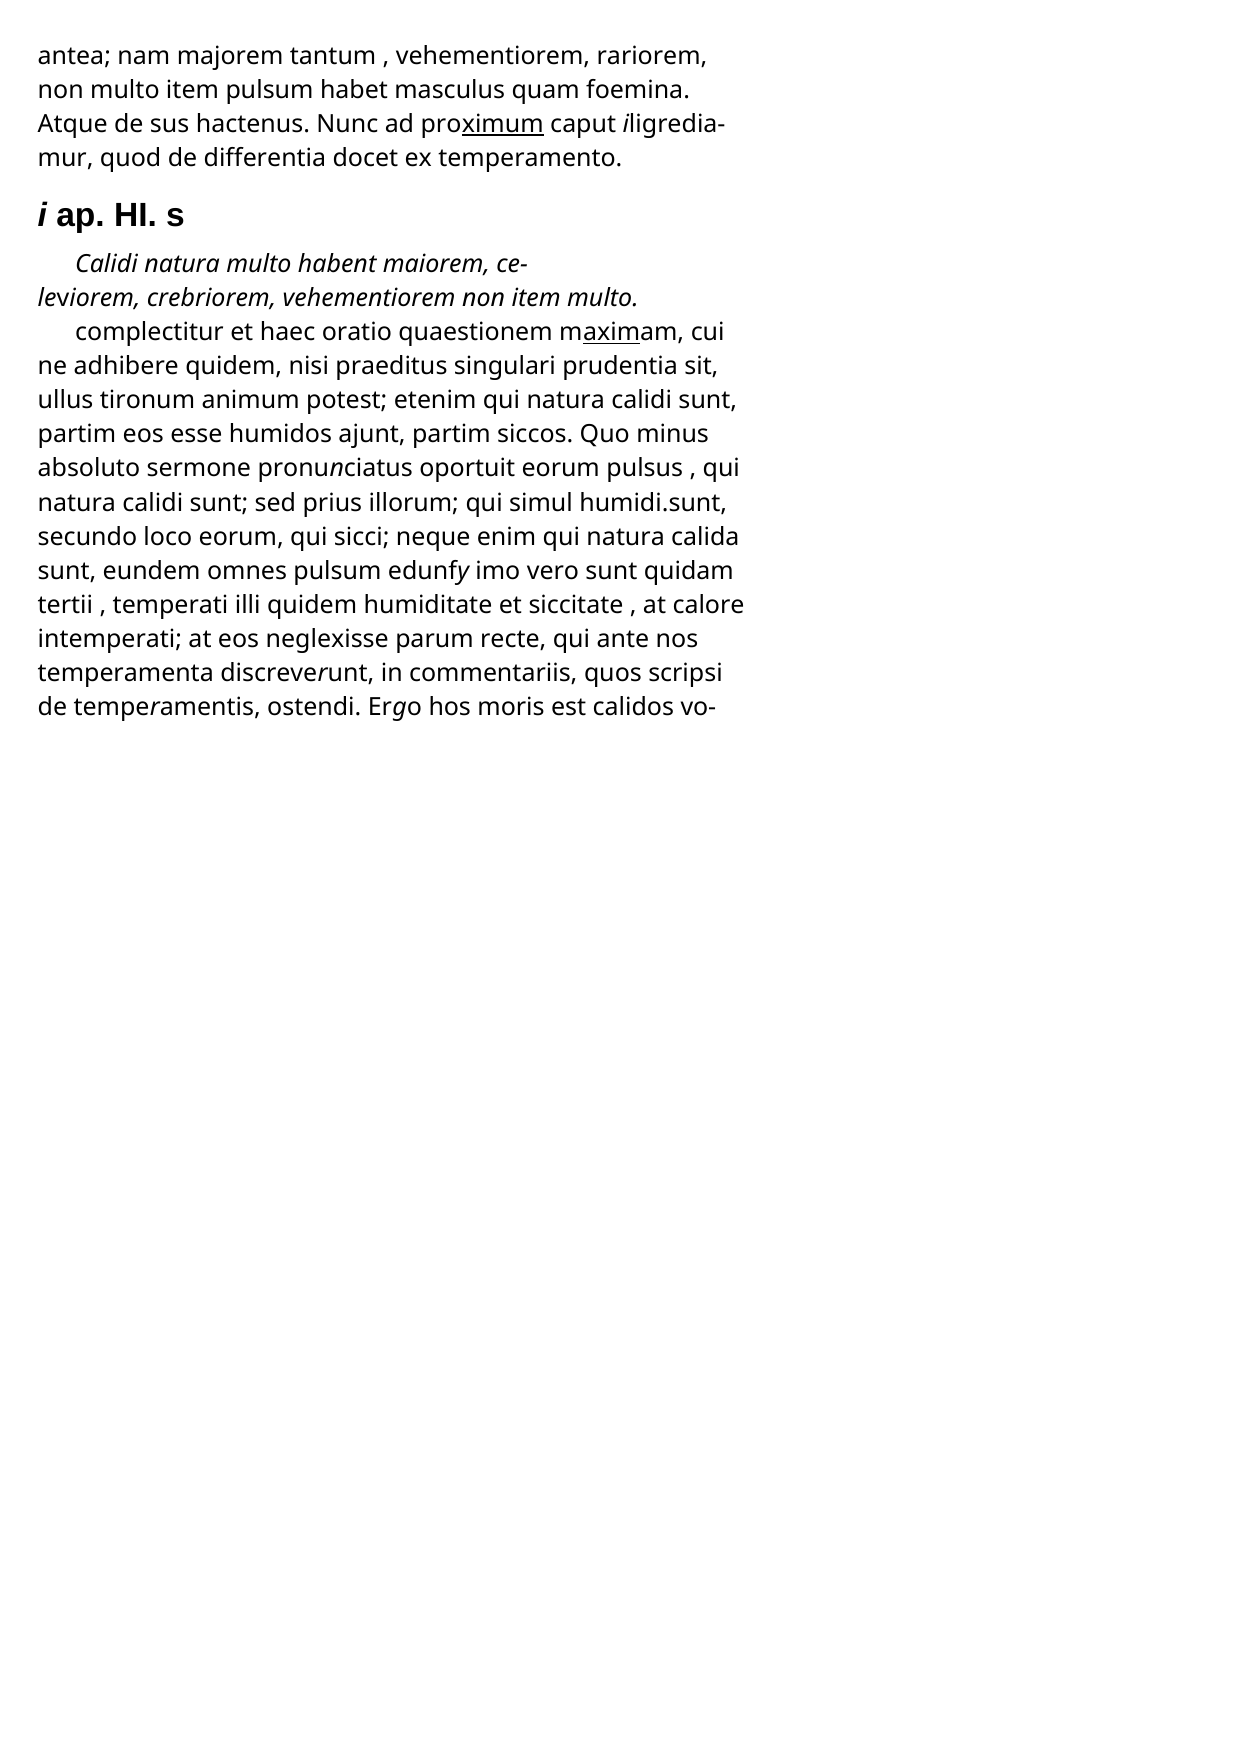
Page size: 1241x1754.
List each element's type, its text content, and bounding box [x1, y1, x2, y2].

text complectitur et haec oratio quaestionem maximam, cui ne adhibere quidem, nisi praeditus singulari prudentia sit, ullus tironum animum potest; etenim qui natura calidi sunt, partim eos esse humidos ajunt, partim siccos. Quo minus absoluto sermone pronunciatus oportuit eorum pulsus , qui natura calidi sunt; sed prius illorum; qui simul humidi.sunt, secundo loco eorum, qui sicci; neque enim qui natura calida sunt, eundem omnes pulsum edunfy imo vero sunt quidam tertii , temperati illi quidem humiditate et siccitate , at calore intemperati; at eos neglexisse parum recte, qui ante nos temperamenta discreverunt, in commentariis, quos scripsi de temperamentis, ostendi. Ergo hos moris est calidos vo- [37, 314, 1203, 723]
text Calidi natura multo habent maiorem, ce- leviorem, crebriorem, vehementiorem non item multo. [37, 246, 1203, 314]
text antea; nam majorem tantum , vehementiorem, rariorem, non multo item pulsum habet masculus quam foemina. Atque de sus hactenus. Nunc ad proximum caput iligredia- mur, quod de differentia docet ex temperamento. [37, 37, 1203, 174]
subtitle i ap. HI. s [37, 194, 1203, 233]
